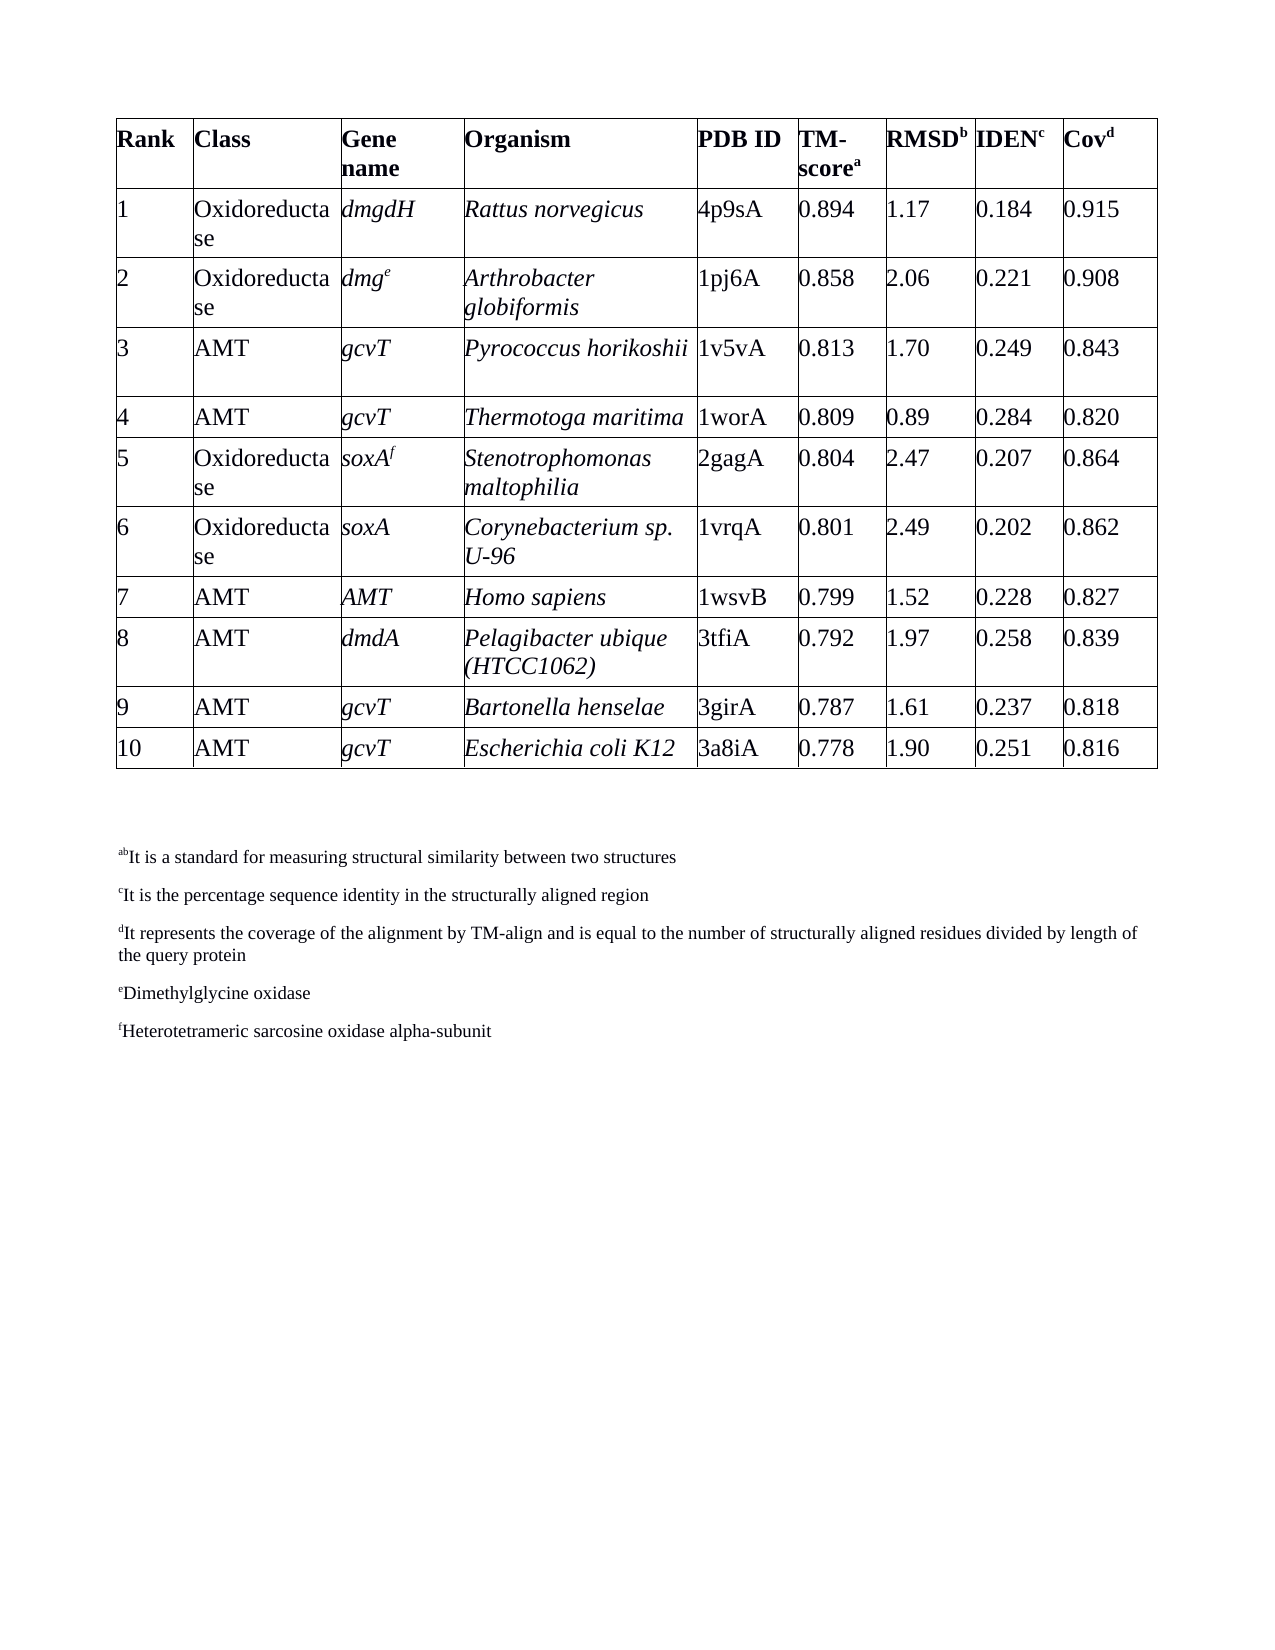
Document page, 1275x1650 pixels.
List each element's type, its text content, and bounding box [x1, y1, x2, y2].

table_cell 0.820 [1064, 397, 1157, 437]
table_cell Oxidoreductase [194, 507, 341, 576]
table_cell 6 [117, 507, 193, 576]
table_cell dmgdH [342, 189, 464, 257]
table_cell 0.908 [1064, 258, 1157, 327]
table_cell 5 [117, 438, 193, 506]
table_cell 0.284 [976, 397, 1063, 437]
table_cell 0.792 [799, 618, 886, 686]
table_cell 0.816 [1064, 728, 1157, 767]
table_cell 0.787 [799, 687, 886, 727]
table_cell 3girA [698, 687, 798, 727]
table_cell 4p9sA [698, 189, 798, 257]
table_cell AMT [194, 397, 341, 437]
table_cell 0.202 [976, 507, 1063, 576]
table_cell 0.827 [1064, 577, 1157, 616]
table_cell 1 [117, 189, 193, 257]
table_cell AMT [194, 618, 341, 686]
text dIt represents the coverage of the alignment by TM-align and is equal to the number of structurally aligned residues divided by length of the query protein [118, 922, 1157, 965]
table_header Organism [465, 119, 697, 188]
table_cell Stenotrophomonas maltophilia [465, 438, 697, 506]
table_cell 1.90 [887, 728, 975, 767]
table_header Covd [1064, 119, 1157, 188]
table_cell 0.864 [1064, 438, 1157, 506]
table_cell gcvT [342, 328, 464, 396]
table_cell soxAf [342, 438, 464, 506]
table_cell Homo sapiens [465, 577, 697, 616]
text abIt is a standard for measuring structural similarity between two structures [118, 846, 1157, 867]
table_cell 2 [117, 258, 193, 327]
table_header PDB ID [698, 119, 798, 188]
table_cell AMT [342, 577, 464, 616]
table_cell 0.237 [976, 687, 1063, 727]
table_cell 0.843 [1064, 328, 1157, 396]
table_cell Arthrobacter globiformis [465, 258, 697, 327]
table_cell dmdA [342, 618, 464, 686]
table_cell AMT [194, 328, 341, 396]
table_cell 1.70 [887, 328, 975, 396]
table_cell 0.801 [799, 507, 886, 576]
table_cell 0.915 [1064, 189, 1157, 257]
table_cell 0.862 [1064, 507, 1157, 576]
table_cell Oxidoreductase [194, 189, 341, 257]
table_cell gcvT [342, 728, 464, 767]
table_cell 2.06 [887, 258, 975, 327]
table_cell AMT [194, 728, 341, 767]
table_header Gene name [342, 119, 464, 188]
table_header RMSDb [887, 119, 975, 188]
table_cell 1wsvB [698, 577, 798, 616]
table_cell 1pj6A [698, 258, 798, 327]
table_cell Pyrococcus horikoshii [465, 328, 697, 396]
table_cell 0.858 [799, 258, 886, 327]
table_cell 9 [117, 687, 193, 727]
table_cell 1.17 [887, 189, 975, 257]
table_cell 1worA [698, 397, 798, 437]
table_cell 2gagA [698, 438, 798, 506]
table_cell 3 [117, 328, 193, 396]
table_cell Corynebacterium sp. U-96 [465, 507, 697, 576]
table_cell 1.97 [887, 618, 975, 686]
table_cell 1.52 [887, 577, 975, 616]
table_cell dmge [342, 258, 464, 327]
table_cell 0.184 [976, 189, 1063, 257]
table_cell 0.894 [799, 189, 886, 257]
table_cell 3a8iA [698, 728, 798, 767]
table_cell 4 [117, 397, 193, 437]
table_cell Rattus norvegicus [465, 189, 697, 257]
text eDimethylglycine oxidase [118, 982, 1157, 1003]
table_cell 10 [117, 728, 193, 767]
table_cell gcvT [342, 397, 464, 437]
table_header Class [194, 119, 341, 188]
table_cell 0.809 [799, 397, 886, 437]
table_cell Escherichia coli K12 [465, 728, 697, 767]
table_cell 1vrqA [698, 507, 798, 576]
table_cell 7 [117, 577, 193, 616]
table_cell AMT [194, 577, 341, 616]
table_cell 0.839 [1064, 618, 1157, 686]
table_cell gcvT [342, 687, 464, 727]
table_cell Bartonella henselae [465, 687, 697, 727]
table_cell 0.804 [799, 438, 886, 506]
table_header IDENc [976, 119, 1063, 188]
table_cell 0.228 [976, 577, 1063, 616]
table_cell 0.207 [976, 438, 1063, 506]
table_cell 0.258 [976, 618, 1063, 686]
table_cell Thermotoga maritima [465, 397, 697, 437]
table_cell 0.799 [799, 577, 886, 616]
table_cell 3tfiA [698, 618, 798, 686]
table_cell 2.47 [887, 438, 975, 506]
table_cell 0.221 [976, 258, 1063, 327]
table_header TM-scorea [799, 119, 886, 188]
table_cell soxA [342, 507, 464, 576]
table_cell Oxidoreductase [194, 438, 341, 506]
text fHeterotetrameric sarcosine oxidase alpha-subunit [118, 1020, 1157, 1042]
table_cell 8 [117, 618, 193, 686]
table_cell Oxidoreductase [194, 258, 341, 327]
table_cell 0.251 [976, 728, 1063, 767]
table_cell 1v5vA [698, 328, 798, 396]
table_cell 0.813 [799, 328, 886, 396]
table_cell 0.818 [1064, 687, 1157, 727]
table_cell Pelagibacter ubique (HTCC1062) [465, 618, 697, 686]
table_header Rank [117, 119, 193, 188]
table_cell 0.249 [976, 328, 1063, 396]
table_cell 2.49 [887, 507, 975, 576]
text cIt is the percentage sequence identity in the structurally aligned region [118, 884, 1157, 905]
table_cell 0.89 [887, 397, 975, 437]
table_cell 0.778 [799, 728, 886, 767]
table_cell AMT [194, 687, 341, 727]
table_cell 1.61 [887, 687, 975, 727]
